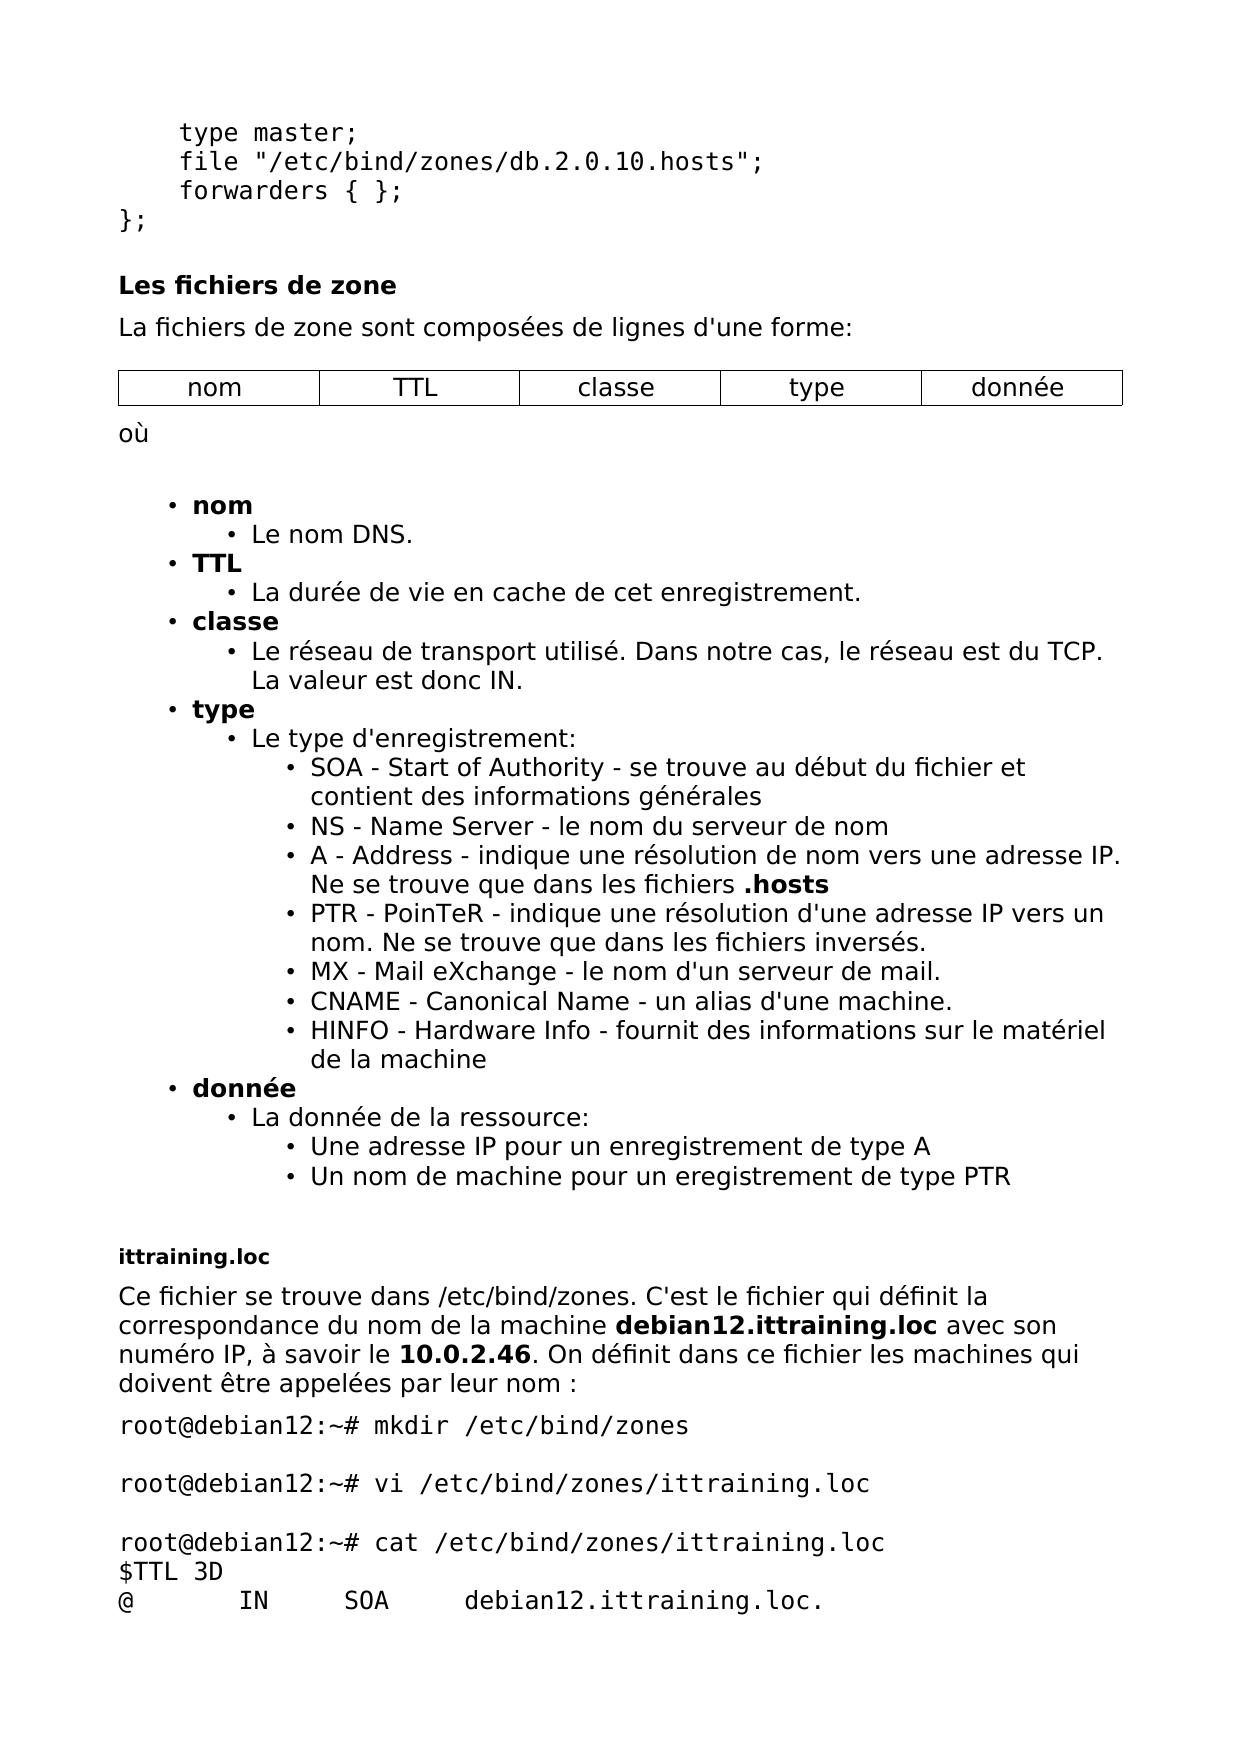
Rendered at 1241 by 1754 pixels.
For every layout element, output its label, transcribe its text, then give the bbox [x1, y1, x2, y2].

list type [177, 695, 1122, 724]
text root@debian12:~# mkdir /etc/bind/zones root@debian12:~# vi /etc/bind/zones/ittraining.loc root@debian12:~# cat /etc/bind/zones/ittraining.loc $TTL 3D @ IN SOA debian12.ittraining.loc. [118, 1411, 1122, 1615]
text où [118, 420, 1122, 449]
text Ce fichier se trouve dans /etc/bind/zones. C'est le fichier qui définit la correspondance du nom de la machine debian12.ittraining.loc avec son numéro IP, à savoir le 10.0.2.46. On définit dans ce fichier les machines qui doivent être appelées par leur nom : [118, 1282, 1122, 1399]
list SOA - Start of Authority - se trouve au début du fichier et contient des informations générales [295, 753, 1122, 812]
table_header type [721, 371, 921, 405]
list NS - Name Server - le nom du serveur de nom [295, 812, 1122, 841]
list classe [177, 607, 1122, 637]
table_header TTL [320, 371, 519, 405]
list donnée [177, 1074, 1122, 1103]
list La durée de vie en cache de cet enregistrement. [236, 578, 1122, 607]
list PTR - PoinTeR - indique une résolution d'une adresse IP vers un nom. Ne se trouve que dans les fichiers inversés. [295, 899, 1122, 957]
text type master; file "/etc/bind/zones/db.2.0.10.hosts"; forwarders { }; }; [118, 118, 1122, 235]
list MX - Mail eXchange - le nom d'un serveur de mail. [295, 957, 1122, 987]
table_header donnée [922, 371, 1122, 405]
list Une adresse IP pour un enregistrement de type A [295, 1132, 1122, 1162]
list HINFO - Hardware Info - fournit des informations sur le matériel de la machine [295, 1016, 1122, 1074]
subtitle ittraining.loc [118, 1245, 1122, 1269]
list Le type d'enregistrement: [236, 724, 1122, 753]
table_header classe [520, 371, 720, 405]
list nom [177, 491, 1122, 520]
list La donnée de la ressource: [236, 1103, 1122, 1132]
list Le réseau de transport utilisé. Dans notre cas, le réseau est du TCP. La valeur est donc IN. [236, 637, 1122, 695]
table_header nom [119, 371, 319, 405]
list Un nom de machine pour un eregistrement de type PTR [295, 1162, 1122, 1191]
list Le nom DNS. [236, 520, 1122, 549]
text La fichiers de zone sont composées de lignes d'une forme: [118, 313, 1122, 342]
list A - Address - indique une résolution de nom vers une adresse IP. Ne se trouve que dans les fichiers .hosts [295, 841, 1122, 899]
subtitle Les fichiers de zone [118, 272, 1122, 301]
list TTL [177, 549, 1122, 578]
list CNAME - Canonical Name - un alias d'une machine. [295, 987, 1122, 1016]
